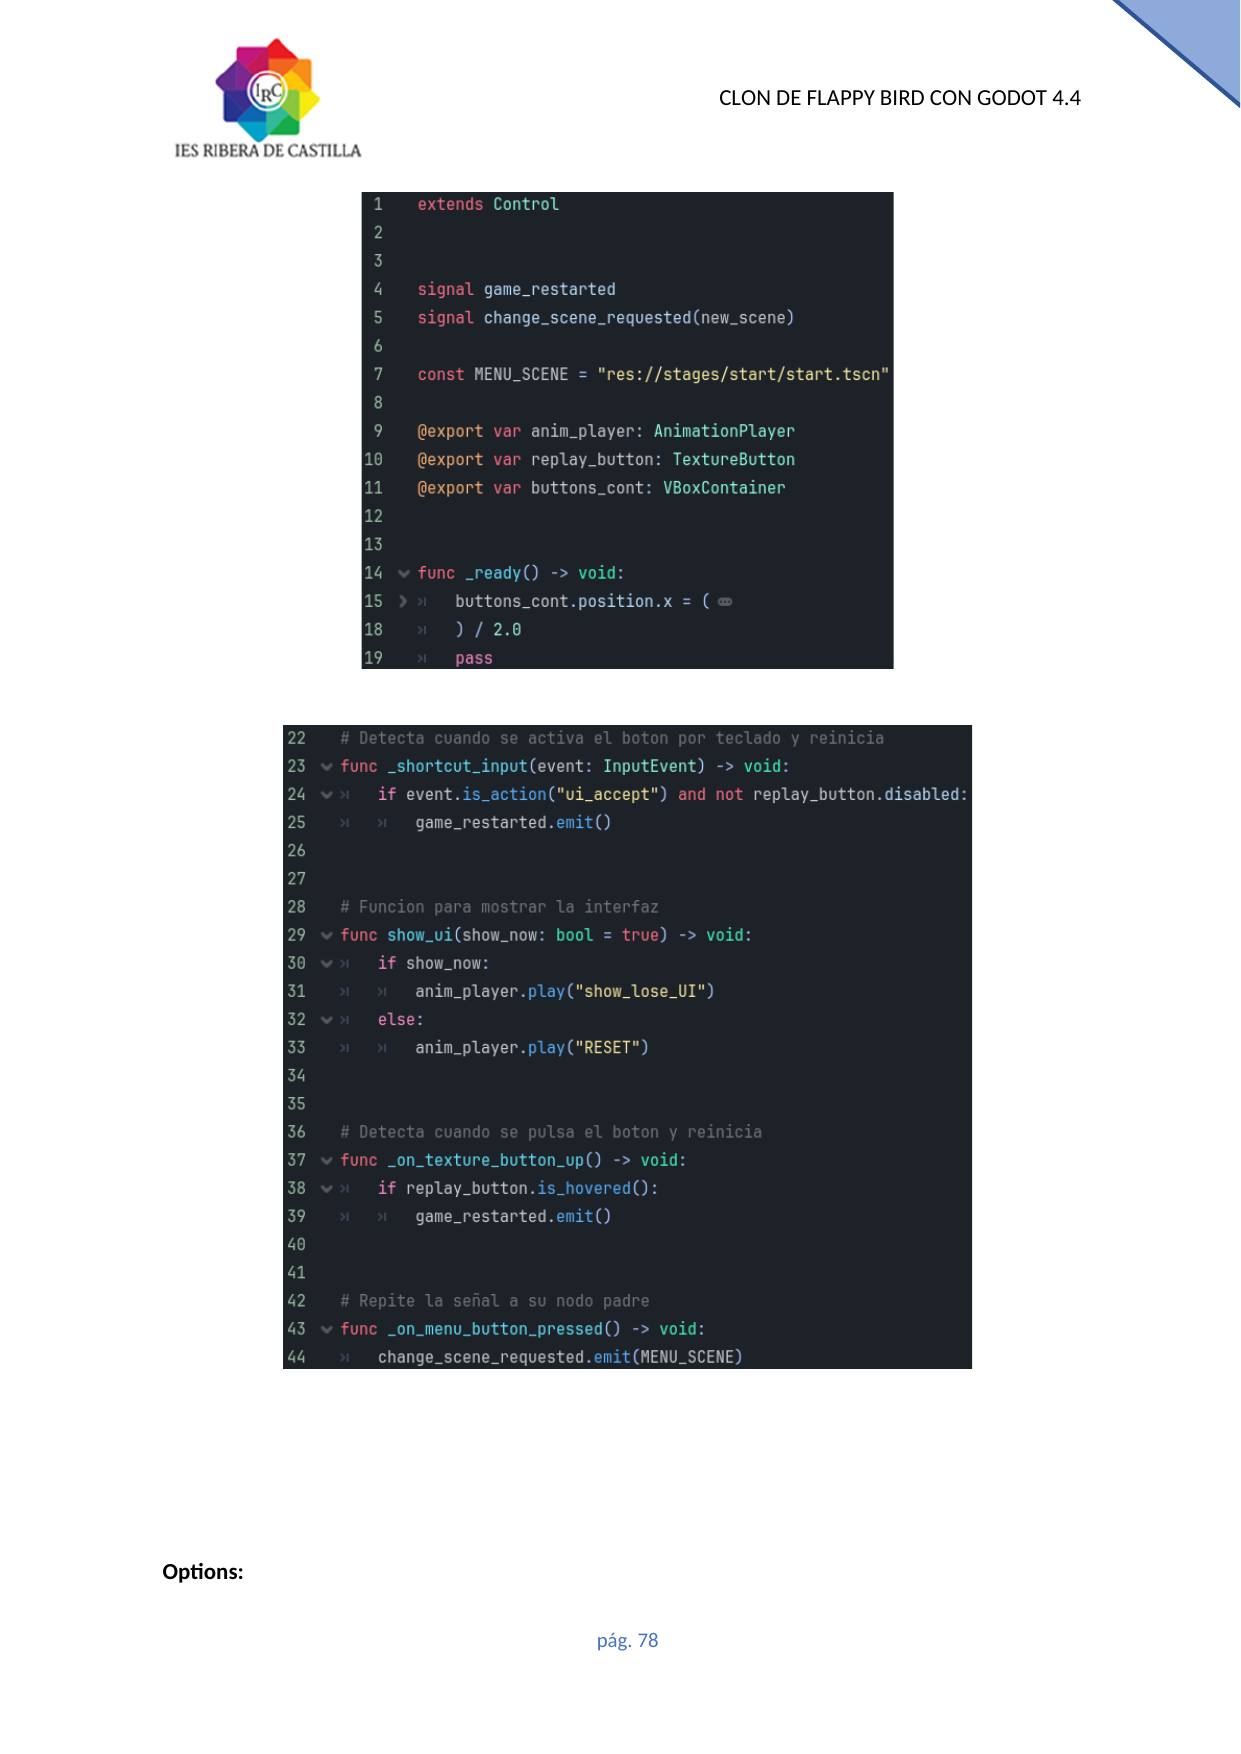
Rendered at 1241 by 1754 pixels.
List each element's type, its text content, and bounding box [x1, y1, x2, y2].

picture [173, 29, 366, 164]
picture [283, 725, 973, 1369]
picture [361, 192, 894, 669]
text Options: [162, 1557, 1093, 1585]
